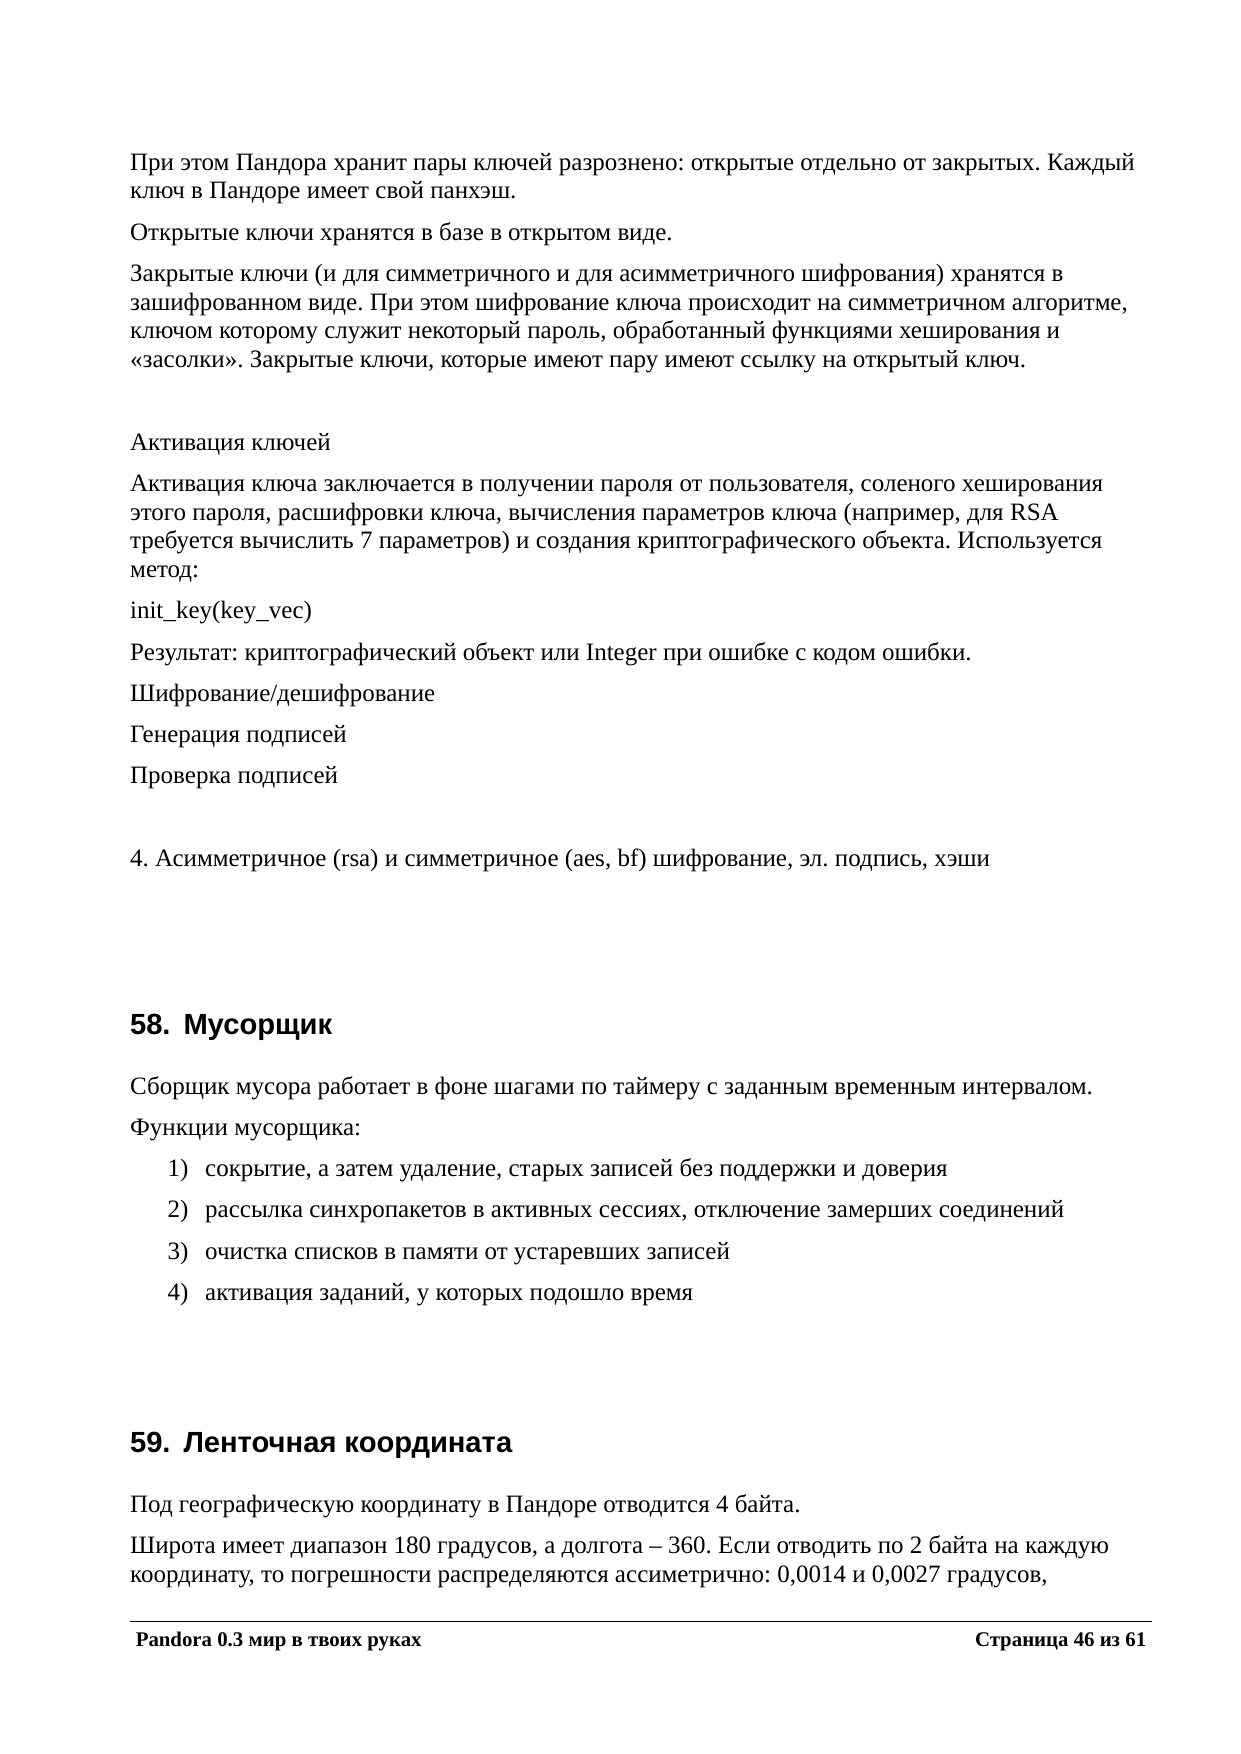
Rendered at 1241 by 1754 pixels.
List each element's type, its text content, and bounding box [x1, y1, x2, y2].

list активация заданий, у которых подошло время [167, 1277, 1152, 1306]
text init_key(key_vec) [130, 596, 1152, 624]
text Открытые ключи хранятся в базе в открытом виде. [130, 217, 1152, 246]
text Функции мусорщика: [130, 1112, 1152, 1141]
text Широта имеет диапазон 180 градусов, а долгота – 360. Если отводить по 2 байта на каждую координату, то погрешности распределяются ассиметрично: 0,0014 и 0,0027 градусов, [130, 1530, 1152, 1587]
text Активация ключей [130, 427, 1152, 456]
text Генерация подписей [130, 719, 1152, 748]
list рассылка синхропакетов в активных сессиях, отключение замерших соединений [167, 1194, 1152, 1223]
list очистка списков в памяти от устаревших записей [167, 1236, 1152, 1264]
subtitle Мусорщик [130, 1007, 1152, 1041]
text 4. Асимметричное (rsa) и симметричное (aes, bf) шифрование, эл. подпись, хэши [130, 843, 1152, 872]
text При этом Пандора хранит пары ключей разрознено: открытые отдельно от закрытых. Каждый ключ в Пандоре имеет свой панхэш. [130, 147, 1152, 204]
text Под географическую координату в Пандоре отводится 4 байта. [130, 1489, 1152, 1517]
text Результат: криптографический объект или Integer при ошибке с кодом ошибки. [130, 637, 1152, 666]
text Шифрование/дешифрование [130, 678, 1152, 707]
list сокрытие, а затем удаление, старых записей без поддержки и доверия [167, 1153, 1152, 1182]
text Активация ключа заключается в получении пароля от пользователя, соленого хеширования этого пароля, расшифровки ключа, вычисления параметров ключа (например, для RSA требуется вычислить 7 параметров) и создания криптографического объекта. Используется метод: [130, 468, 1152, 583]
text Закрытые ключи (и для симметричного и для асимметричного шифрования) хранятся в зашифрованном виде. При этом шифрование ключа происходит на симметричном алгоритме, ключом которому служит некоторый пароль, обработанный функциями хеширования и «засолки». Закрытые ключи, которые имеют пару имеют ссылку на открытый ключ. [130, 258, 1152, 373]
subtitle Ленточная координата [130, 1425, 1152, 1458]
text Сборщик мусора работает в фоне шагами по таймеру с заданным временным интервалом. [130, 1071, 1152, 1099]
text Проверка подписей [130, 761, 1152, 789]
